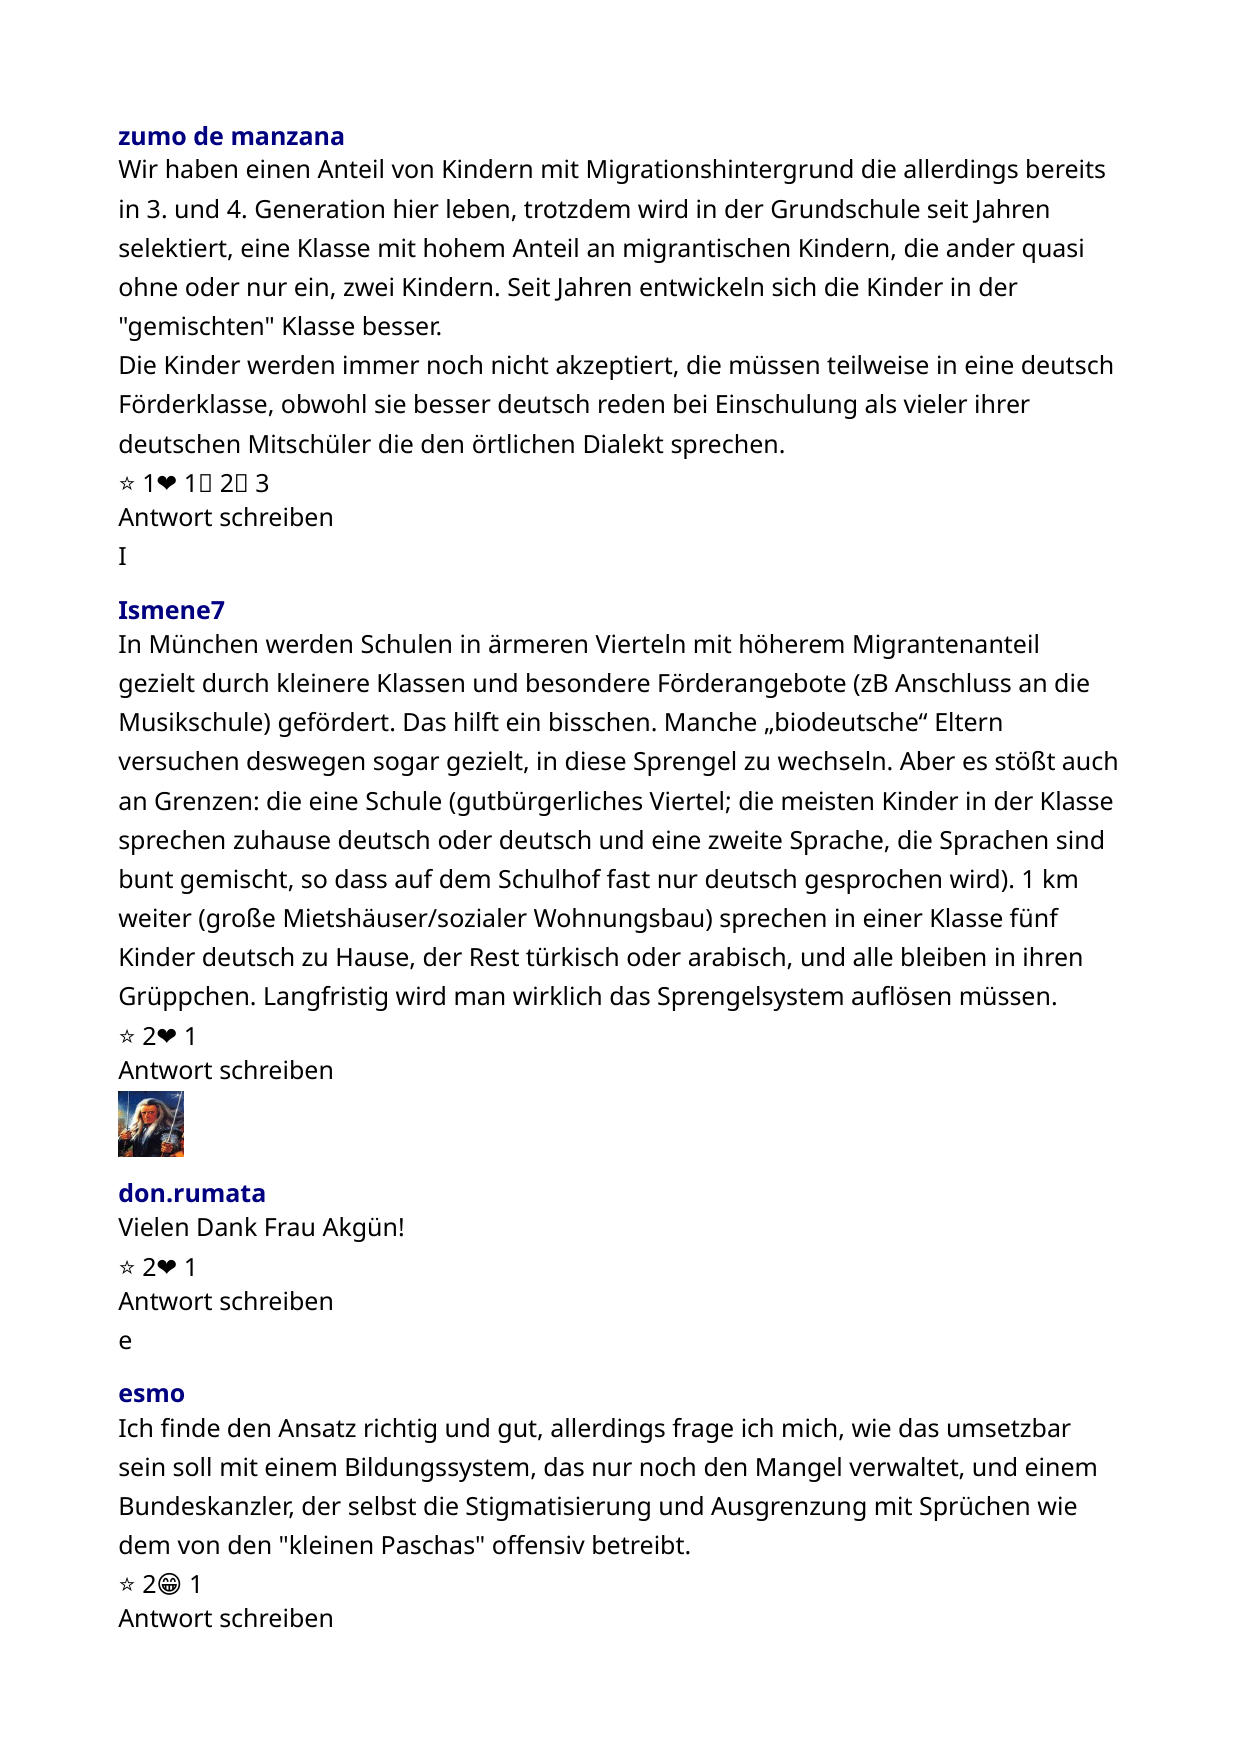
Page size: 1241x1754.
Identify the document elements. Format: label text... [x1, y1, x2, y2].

subtitle don.rumata [118, 1176, 1122, 1210]
text ⭐️ 2❤️ 1 [118, 1249, 1122, 1283]
text ⭐️ 2😁 1 [118, 1567, 1122, 1601]
text Ich finde den Ansatz richtig und gut, allerdings frage ich mich, wie das umsetzbar sein soll mit einem Bildungssystem, das nur noch den Mangel verwaltet, und einem Bundeskanzler, der selbst die Stigmatisierung und Ausgrenzung mit Sprüchen wie dem von den "kleinen Paschas" offensiv betreibt. [118, 1410, 1122, 1562]
subtitle esmo [118, 1376, 1122, 1410]
text In München werden Schulen in ärmeren Vierteln mit höherem Migrantenanteil gezielt durch kleinere Klassen und besondere Förderangebote (zB Anschluss an die Musikschule) gefördert. Das hilft ein bisschen. Manche „biodeutsche“ Eltern versuchen deswegen sogar gezielt, in diese Sprengel zu wechseln. Aber es stößt auch an Grenzen: die eine Schule (gutbürgerliches Viertel; die meisten Kinder in der Klasse sprechen zuhause deutsch oder deutsch und eine zweite Sprache, die Sprachen sind bunt gemischt, so dass auf dem Schulhof fast nur deutsch gesprochen wird). 1 km weiter (große Mietshäuser/sozialer Wohnungsbau) sprechen in einer Klasse fünf Kinder deutsch zu Hause, der Rest türkisch oder arabisch, und alle bleiben in ihren Grüppchen. Langfristig wird man wirklich das Sprengelsystem auflösen müssen. [118, 627, 1122, 1013]
text Wir haben einen Anteil von Kindern mit Migrationshintergrund die allerdings bereits in 3. und 4. Generation hier leben, trotzdem wird in der Grundschule seit Jahren selektiert, eine Klasse mit hohem Anteil an migrantischen Kindern, die ander quasi ohne oder nur ein, zwei Kindern. Seit Jahren entwickeln sich die Kinder in der "gemischten" Klasse besser. [118, 152, 1122, 343]
picture [118, 1091, 184, 1157]
subtitle zumo de manzana [118, 118, 1122, 152]
text Vielen Dank Frau Akgün! [118, 1210, 1122, 1244]
text ⭐️ 2❤️ 1 [118, 1018, 1122, 1052]
text Antwort schreiben [118, 499, 1122, 534]
text I [118, 539, 1122, 573]
text Die Kinder werden immer noch nicht akzeptiert, die müssen teilweise in eine deutsch Förderklasse, obwohl sie besser deutsch reden bei Einschulung als vieler ihrer deutschen Mitschüler die den örtlichen Dialekt sprechen. [118, 348, 1122, 460]
text ⭐️ 1❤️ 1🙁 2🤨 3 [118, 466, 1122, 499]
text Antwort schreiben [118, 1283, 1122, 1317]
subtitle Ismene7 [118, 592, 1122, 627]
text e [118, 1322, 1122, 1356]
text Antwort schreiben [118, 1601, 1122, 1635]
text Antwort schreiben [118, 1052, 1122, 1086]
